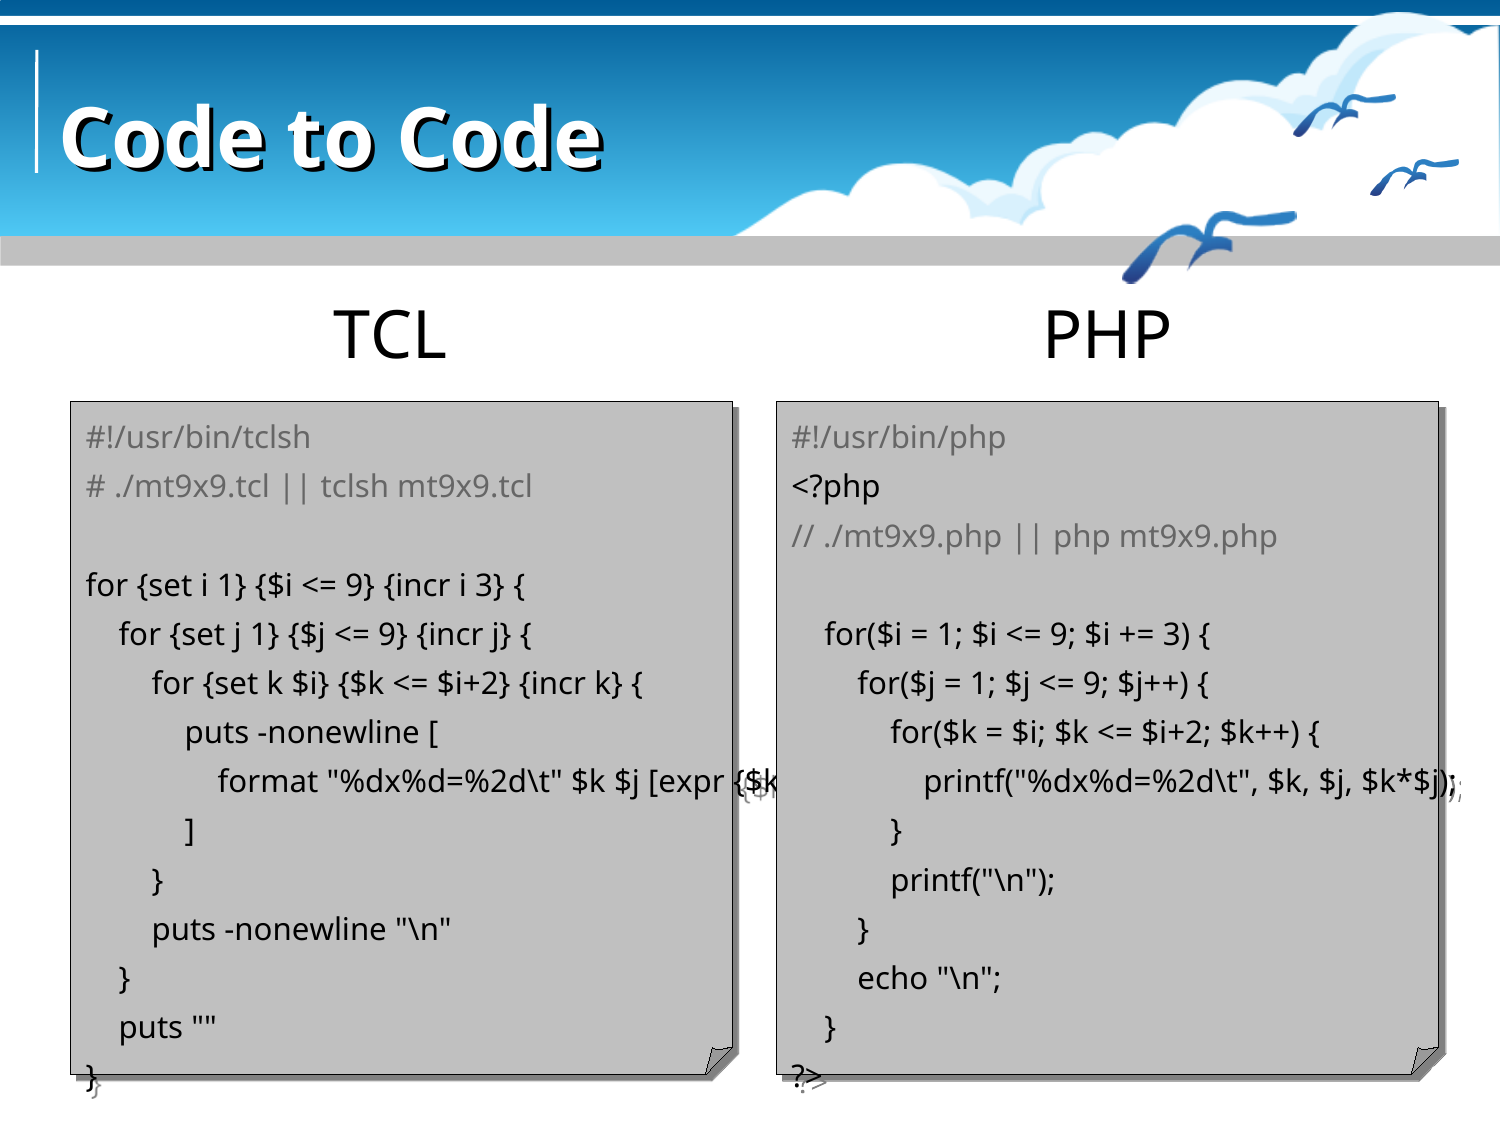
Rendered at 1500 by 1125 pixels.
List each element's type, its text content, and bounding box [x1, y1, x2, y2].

text_box PHP [1027, 283, 1223, 388]
picture [730, 12, 1500, 284]
title Code to Code [59, 86, 1465, 186]
text_box #!/usr/bin/tclsh # ./mt9x9.tcl || tclsh mt9x9.tcl for {set i 1} {$i <= 9} {incr i 3} { for {set j 1} {$j <= 9} {incr j} { for {set k $i} {$k <= $i+2} {incr k} { puts -nonewline [ format "%dx%d=%2d\t" $k $j [expr {$k*$j}] ] } puts -nonewline "\n" } puts "" } [70, 401, 733, 1075]
text_box TCL [318, 283, 520, 388]
text_box #!/usr/bin/php <?php // ./mt9x9.php || php mt9x9.php for($i = 1; $i <= 9; $i += 3) { for($j = 1; $j <= 9; $j++) { for($k = $i; $k <= $i+2; $k++) { printf("%dx%d=%2d\t", $k, $j, $k*$j); } printf("\n"); } echo "\n"; } ?> [776, 401, 1439, 1075]
